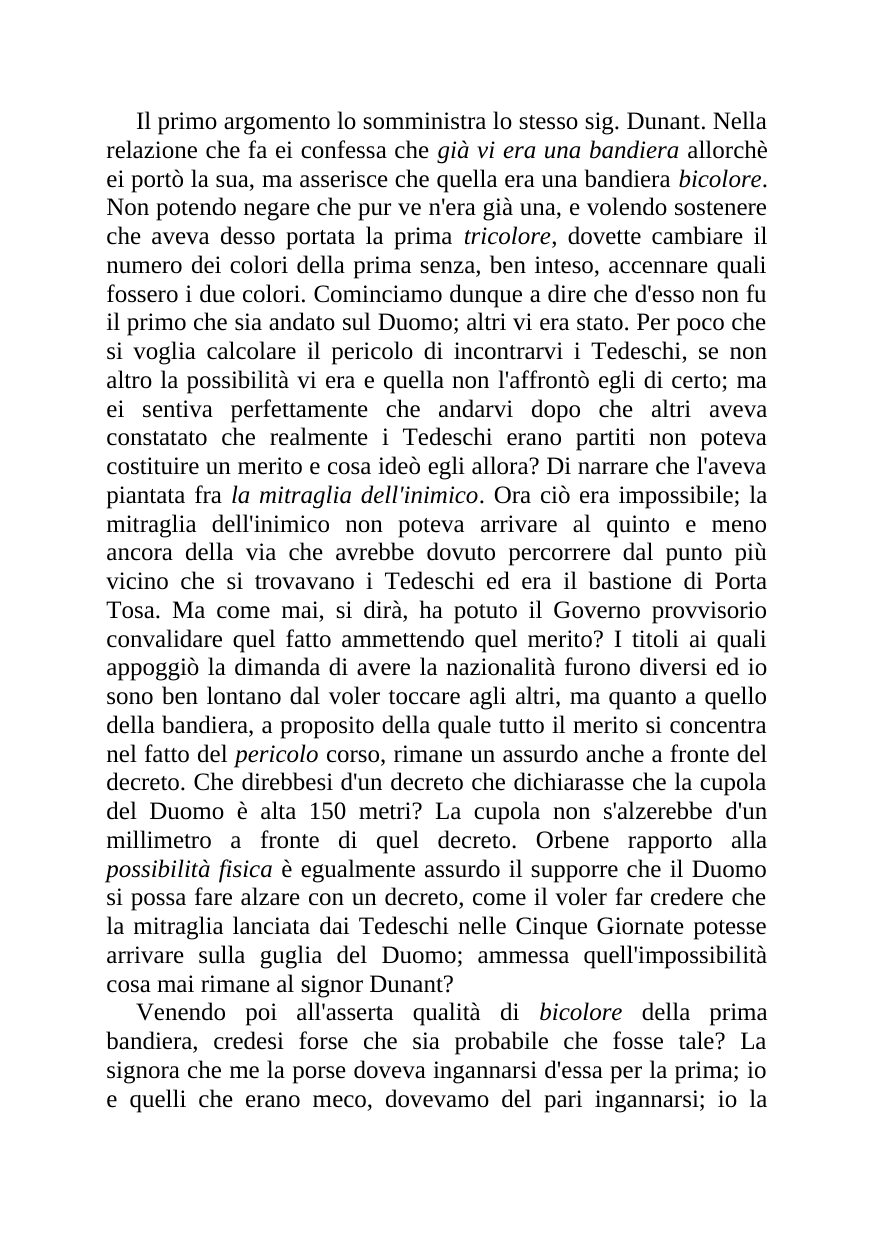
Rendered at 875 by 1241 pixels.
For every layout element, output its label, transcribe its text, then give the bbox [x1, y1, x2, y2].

text Il primo argomento lo somministra lo stesso sig. Dunant. Nella relazione che fa ei confessa che già vi era una bandiera allorchè ei portò la sua, ma asserisce che quella era una bandiera bicolore. Non potendo negare che pur ve n'era già una, e volendo sostenere che aveva desso portata la prima tricolore, dovette cambiare il numero dei colori della prima senza, ben inteso, accennare quali fossero i due colori. Cominciamo dunque a dire che d'esso non fu il primo che sia andato sul Duomo; altri vi era stato. Per poco che si voglia calcolare il pericolo di incontrarvi i Tedeschi, se non altro la possibilità vi era e quella non l'affrontò egli di certo; ma ei sentiva perfettamente che andarvi dopo che altri aveva constatato che realmente i Tedeschi erano partiti non poteva costituire un merito e cosa ideò egli allora? Di narrare che l'aveva piantata fra la mitraglia dell'inimico. Ora ciò era impossibile; la mitraglia dell'inimico non poteva arrivare al quinto e meno ancora della via che avrebbe dovuto percorrere dal punto più vicino che si trovavano i Tedeschi ed era il bastione di Porta Tosa. Ma come mai, si dirà, ha potuto il Governo provvisorio convalidare quel fatto ammettendo quel merito? I titoli ai quali appoggiò la dimanda di avere la nazionalità furono diversi ed io sono ben lontano dal voler toccare agli altri, ma quanto a quello della bandiera, a proposito della quale tutto il merito si concentra nel fatto del pericolo corso, rimane un assurdo anche a fronte del decreto. Che direbbesi d'un decreto che dichiarasse che la cupola del Duomo è alta 150 metri? La cupola non s'alzerebbe d'un millimetro a fronte di quel decreto. Orbene rapporto alla possibilità fisica è egualmente assurdo il supporre che il Duomo si possa fare alzare con un decreto, come il voler far credere che la mitraglia lanciata dai Tedeschi nelle Cinque Giornate potesse arrivare sulla guglia del Duomo; ammessa quell'impossibilità cosa mai rimane al signor Dunant? [106, 106, 768, 997]
text Venendo poi all'asserta qualità di bicolore della prima bandiera, credesi forse che sia probabile che fosse tale? La signora che me la porse doveva ingannarsi d'essa per la prima; io e quelli che erano meco, dovevamo del pari ingannarsi; io la [106, 997, 768, 1112]
